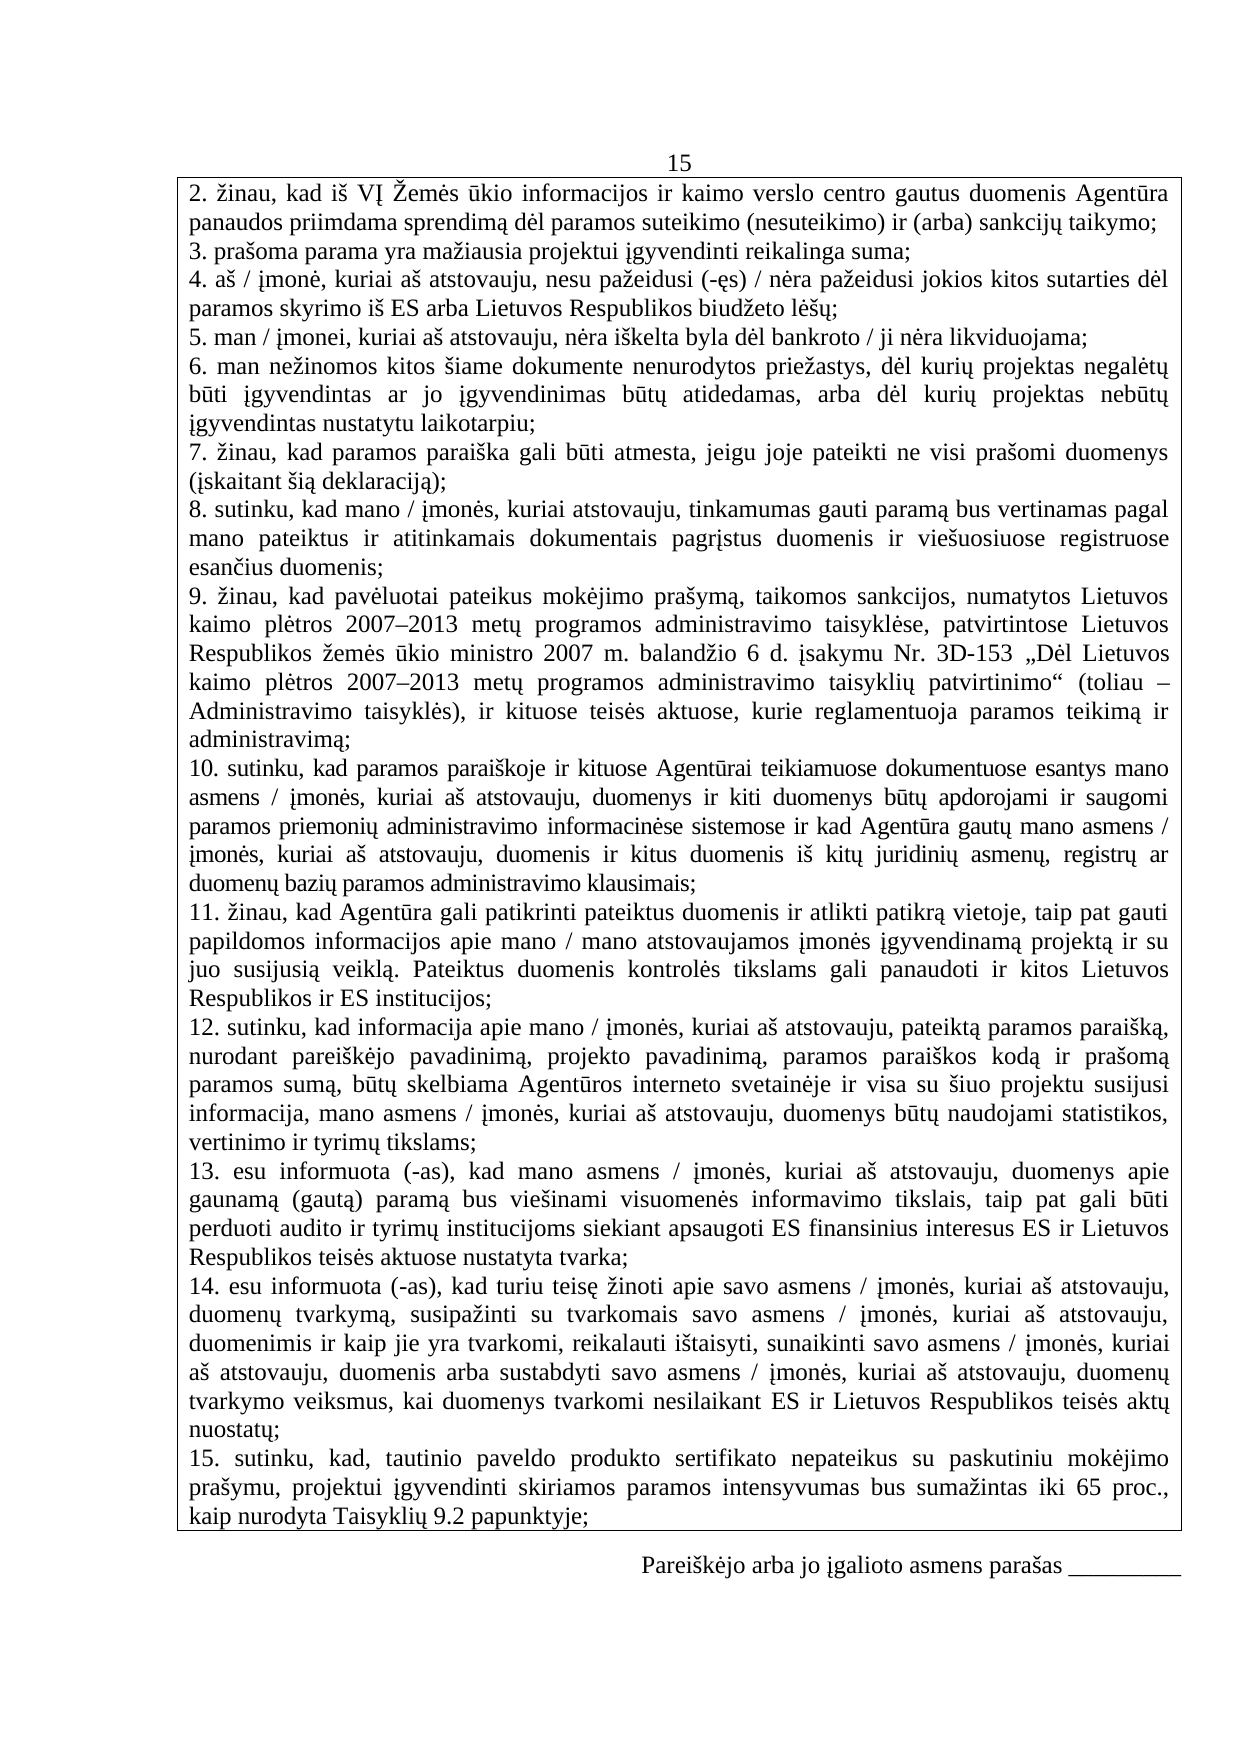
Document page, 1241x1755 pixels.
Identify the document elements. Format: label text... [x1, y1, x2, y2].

table_header 2. žinau, kad iš VĮ Žemės ūkio informacijos ir kaimo verslo centro gautus duomenis Agentūra panaudos priimdama sprendimą dėl paramos suteikimo (nesuteikimo) ir (arba) sankcijų taikymo; 3. prašoma parama yra mažiausia projektui įgyvendinti reikalinga suma; 4. aš / įmonė, kuriai aš atstovauju, nesu pažeidusi (-ęs) / nėra pažeidusi jokios kitos sutarties dėl paramos skyrimo iš ES arba Lietuvos Respublikos biudžeto lėšų; 5. man / įmonei, kuriai aš atstovauju, nėra iškelta byla dėl bankroto / ji nėra likviduojama; 6. man nežinomos kitos šiame dokumente nenurodytos priežastys, dėl kurių projektas negalėtų būti įgyvendintas ar jo įgyvendinimas būtų atidedamas, arba dėl kurių projektas nebūtų įgyvendintas nustatytu laikotarpiu; 7. žinau, kad paramos paraiška gali būti atmesta, jeigu joje pateikti ne visi prašomi duomenys (įskaitant šią deklaraciją); 8. sutinku, kad mano / įmonės, kuriai atstovauju, tinkamumas gauti paramą bus vertinamas pagal mano pateiktus ir atitinkamais dokumentais pagrįstus duomenis ir viešuosiuose registruose esančius duomenis; 9. žinau, kad pavėluotai pateikus mokėjimo prašymą, taikomos sankcijos, numatytos Lietuvos kaimo plėtros 2007–2013 metų programos administravimo taisyklėse, patvirtintose Lietuvos Respublikos žemės ūkio ministro 2007 m. balandžio 6 d. įsakymu Nr. 3D-153 „Dėl Lietuvos kaimo plėtros 2007–2013 metų programos administravimo taisyklių patvirtinimo“ (toliau – Administravimo taisyklės), ir kituose teisės aktuose, kurie reglamentuoja paramos teikimą ir administravimą; 10. sutinku, kad paramos paraiškoje ir kituose Agentūrai teikiamuose dokumentuose esantys mano asmens / įmonės, kuriai aš atstovauju, duomenys ir kiti duomenys būtų apdorojami ir saugomi paramos priemonių administravimo informacinėse sistemose ir kad Agentūra gautų mano asmens / įmonės, kuriai aš atstovauju, duomenis ir kitus duomenis iš kitų juridinių asmenų, registrų ar duomenų bazių paramos administravimo klausimais; 11. žinau, kad Agentūra gali patikrinti pateiktus duomenis ir atlikti patikrą vietoje, taip pat gauti papildomos informacijos apie mano / mano atstovaujamos įmonės įgyvendinamą projektą ir su juo susijusią veiklą. Pateiktus duomenis kontrolės tikslams gali panaudoti ir kitos Lietuvos Respublikos ir ES institucijos; 12. sutinku, kad informacija apie mano / įmonės, kuriai aš atstovauju, pateiktą paramos paraišką, nurodant pareiškėjo pavadinimą, projekto pavadinimą, paramos paraiškos kodą ir prašomą paramos sumą, būtų skelbiama Agentūros interneto svetainėje ir visa su šiuo projektu susijusi informacija, mano asmens / įmonės, kuriai aš atstovauju, duomenys būtų naudojami statistikos, vertinimo ir tyrimų tikslams; 13. esu informuota (-as), kad mano asmens / įmonės, kuriai aš atstovauju, duomenys apie gaunamą (gautą) paramą bus viešinami visuomenės informavimo tikslais, taip pat gali būti perduoti audito ir tyrimų institucijoms siekiant apsaugoti ES finansinius interesus ES ir Lietuvos Respublikos teisės aktuose nustatyta tvarka; 14. esu informuota (-as), kad turiu teisę žinoti apie savo asmens / įmonės, kuriai aš atstovauju, duomenų tvarkymą, susipažinti su tvarkomais savo asmens / įmonės, kuriai aš atstovauju, duomenimis ir kaip jie yra tvarkomi, reikalauti ištaisyti, sunaikinti savo asmens / įmonės, kuriai aš atstovauju, duomenis arba sustabdyti savo asmens / įmonės, kuriai aš atstovauju, duomenų tvarkymo veiksmus, kai duomenys tvarkomi nesilaikant ES ir Lietuvos Respublikos teisės aktų nuostatų; 15. sutinku, kad, tautinio paveldo produkto sertifikato nepateikus su paskutiniu mokėjimo prašymu, projektui įgyvendinti skiriamos paramos intensyvumas bus sumažintas iki 65 proc., kaip nurodyta Taisyklių 9.2 papunktyje; [178, 178, 1181, 1529]
